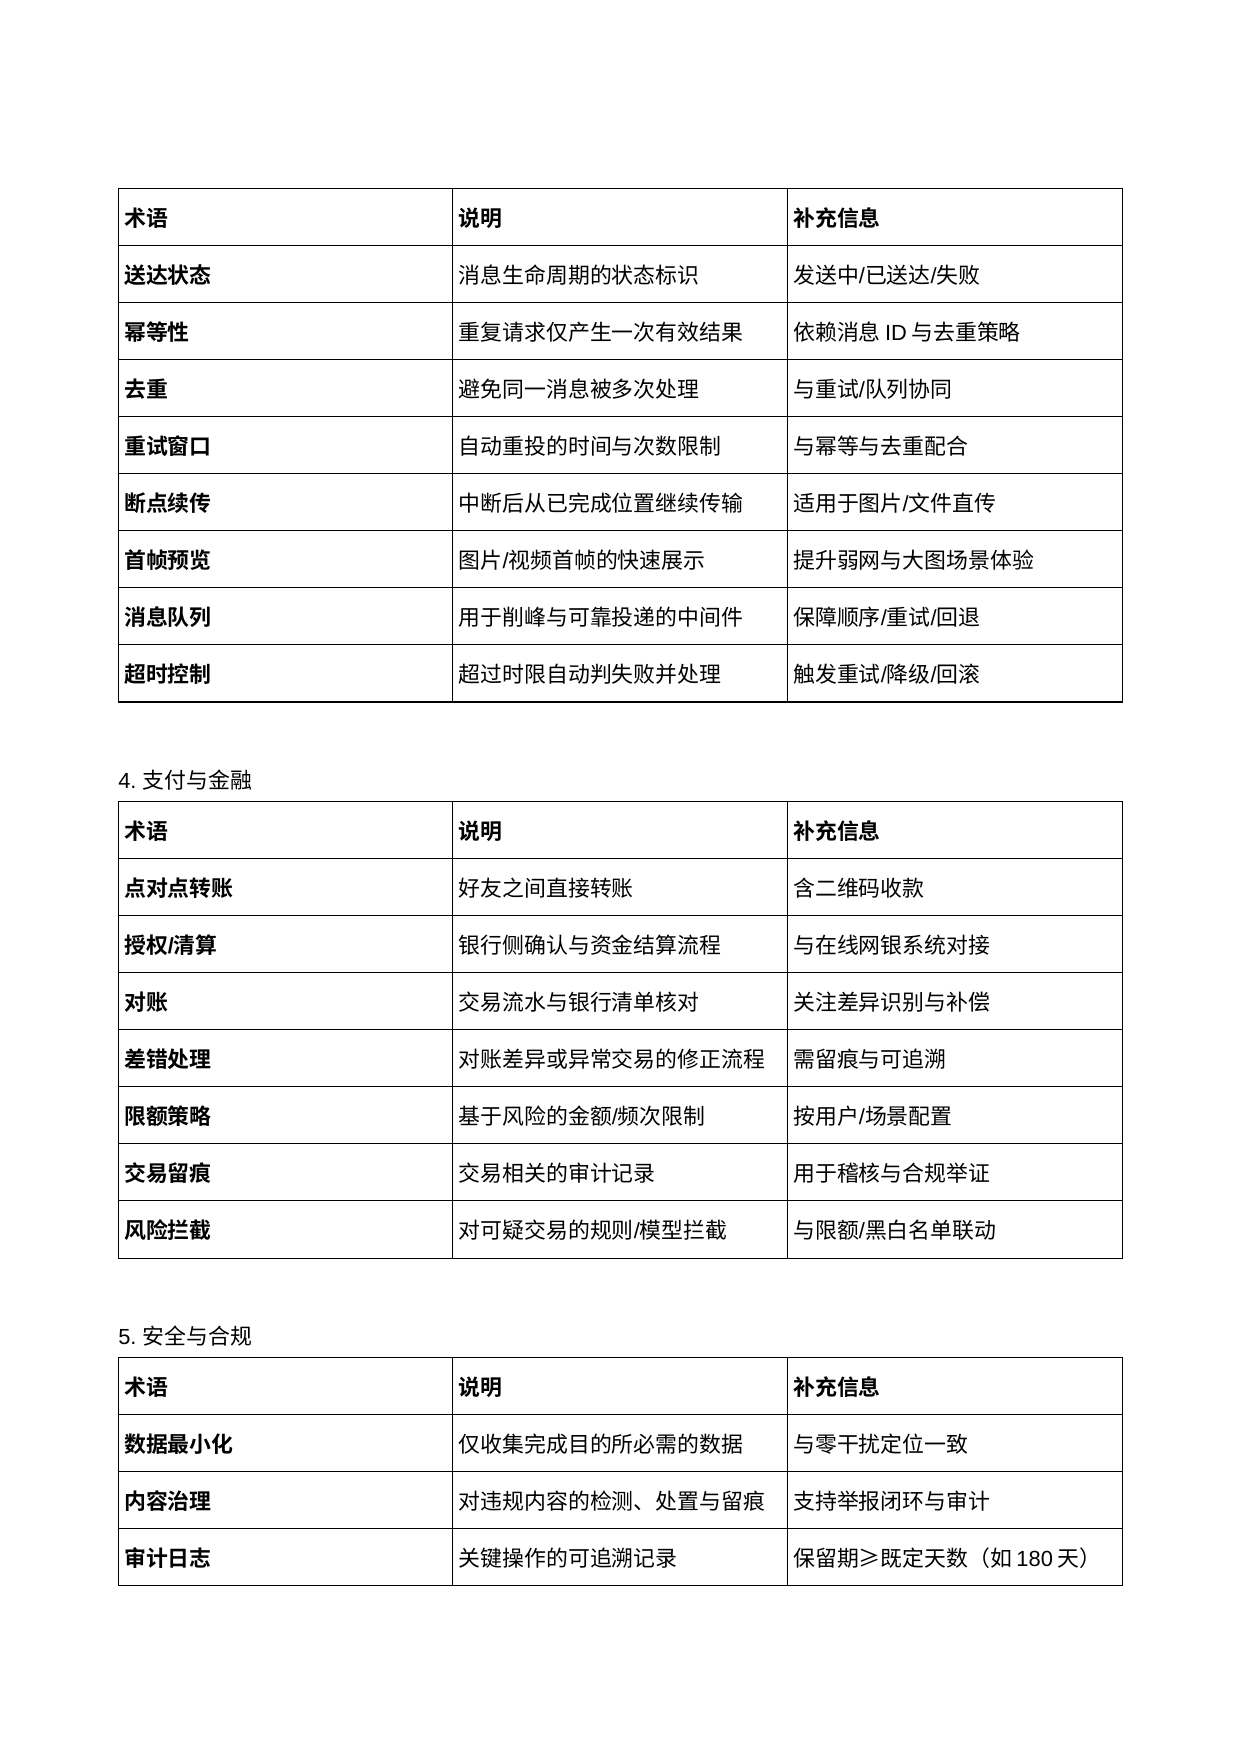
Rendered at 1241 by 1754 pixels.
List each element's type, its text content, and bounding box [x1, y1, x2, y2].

table_cell 差错处理 [119, 1030, 452, 1086]
table_header 补充信息 [788, 1358, 1122, 1414]
table_cell 交易流水与银行清单核对 [453, 973, 787, 1029]
table_cell 适用于图片/文件直传 [788, 474, 1122, 530]
table_header 说明 [453, 1358, 787, 1414]
table_cell 关键操作的可追溯记录 [453, 1529, 787, 1585]
table_cell 送达状态 [119, 246, 452, 302]
table_cell 银行侧确认与资金结算流程 [453, 916, 787, 972]
table_header 术语 [119, 189, 452, 245]
table_cell 限额策略 [119, 1087, 452, 1143]
table_cell 消息生命周期的状态标识 [453, 246, 787, 302]
table_cell 交易留痕 [119, 1144, 452, 1200]
table_cell 风险拦截 [119, 1201, 452, 1257]
table_cell 对违规内容的检测、处置与留痕 [453, 1472, 787, 1528]
table_cell 与在线网银系统对接 [788, 916, 1122, 972]
table_cell 发送中/已送达/失败 [788, 246, 1122, 302]
table_cell 交易相关的审计记录 [453, 1144, 787, 1200]
table_cell 仅收集完成目的所必需的数据 [453, 1415, 787, 1471]
table_cell 与重试/队列协同 [788, 360, 1122, 416]
table_cell 幂等性 [119, 303, 452, 359]
table_cell 关注差异识别与补偿 [788, 973, 1122, 1029]
table_header 补充信息 [788, 802, 1122, 858]
table_cell 超时控制 [119, 645, 452, 701]
table_cell 依赖消息ID与去重策略 [788, 303, 1122, 359]
table_cell 保障顺序/重试/回退 [788, 588, 1122, 644]
table_cell 去重 [119, 360, 452, 416]
table_cell 与零干扰定位一致 [788, 1415, 1122, 1471]
table_cell 点对点转账 [119, 859, 452, 915]
table_header 术语 [119, 1358, 452, 1414]
table_cell 对账 [119, 973, 452, 1029]
table_header 说明 [453, 802, 787, 858]
table_cell 基于风险的金额/频次限制 [453, 1087, 787, 1143]
table_cell 断点续传 [119, 474, 452, 530]
table_header 说明 [453, 189, 787, 245]
table_cell 审计日志 [119, 1529, 452, 1585]
table_cell 触发重试/降级/回滚 [788, 645, 1122, 701]
table_cell 重复请求仅产生一次有效结果 [453, 303, 787, 359]
table_cell 数据最小化 [119, 1415, 452, 1471]
table_header 补充信息 [788, 189, 1122, 245]
table_cell 超过时限自动判失败并处理 [453, 645, 787, 701]
table_cell 与限额/黑白名单联动 [788, 1201, 1122, 1257]
table_cell 重试窗口 [119, 417, 452, 473]
table_cell 支持举报闭环与审计 [788, 1472, 1122, 1528]
subtitle 安全与合规 [118, 1319, 1122, 1351]
table_cell 提升弱网与大图场景体验 [788, 531, 1122, 587]
table_cell 与幂等与去重配合 [788, 417, 1122, 473]
table_cell 内容治理 [119, 1472, 452, 1528]
table_cell 对可疑交易的规则/模型拦截 [453, 1201, 787, 1257]
table_cell 按用户/场景配置 [788, 1087, 1122, 1143]
table_cell 需留痕与可追溯 [788, 1030, 1122, 1086]
table_header 术语 [119, 802, 452, 858]
table_cell 避免同一消息被多次处理 [453, 360, 787, 416]
table_cell 授权/清算 [119, 916, 452, 972]
table_cell 用于稽核与合规举证 [788, 1144, 1122, 1200]
table_cell 含二维码收款 [788, 859, 1122, 915]
table_cell 首帧预览 [119, 531, 452, 587]
table_cell 对账差异或异常交易的修正流程 [453, 1030, 787, 1086]
table_cell 用于削峰与可靠投递的中间件 [453, 588, 787, 644]
table_cell 自动重投的时间与次数限制 [453, 417, 787, 473]
subtitle 支付与金融 [118, 763, 1122, 794]
table_cell 图片/视频首帧的快速展示 [453, 531, 787, 587]
table_cell 消息队列 [119, 588, 452, 644]
table_cell 保留期≥既定天数（如180天） [788, 1529, 1122, 1585]
table_cell 中断后从已完成位置继续传输 [453, 474, 787, 530]
table_cell 好友之间直接转账 [453, 859, 787, 915]
